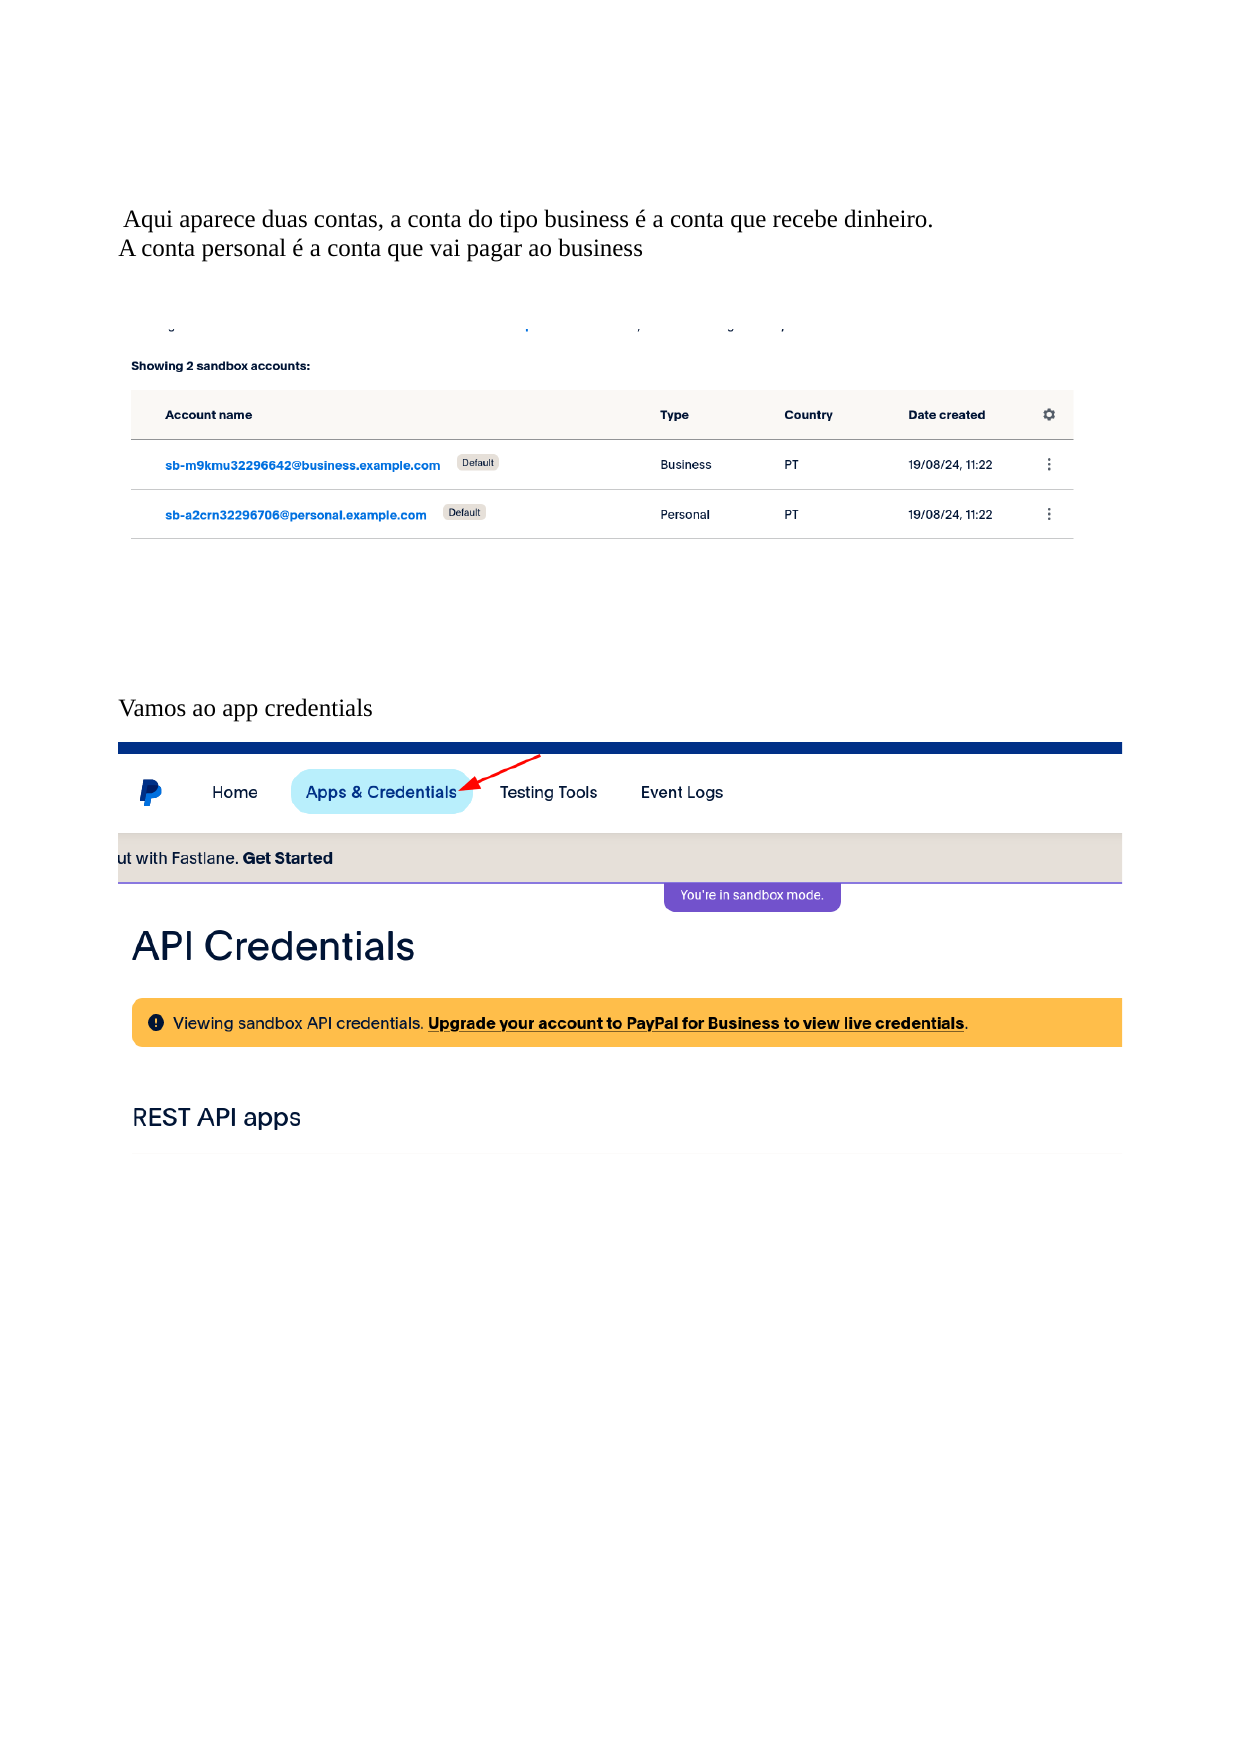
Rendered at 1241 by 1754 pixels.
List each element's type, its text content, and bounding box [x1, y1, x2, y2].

picture [118, 329, 1123, 607]
picture [118, 742, 1123, 1154]
text Aqui aparece duas contas, a conta do tipo business é a conta que recebe dinheiro. [118, 204, 1122, 233]
text Vamos ao app credentials [118, 693, 1122, 722]
text A conta personal é a conta que vai pagar ao business [118, 233, 1122, 262]
